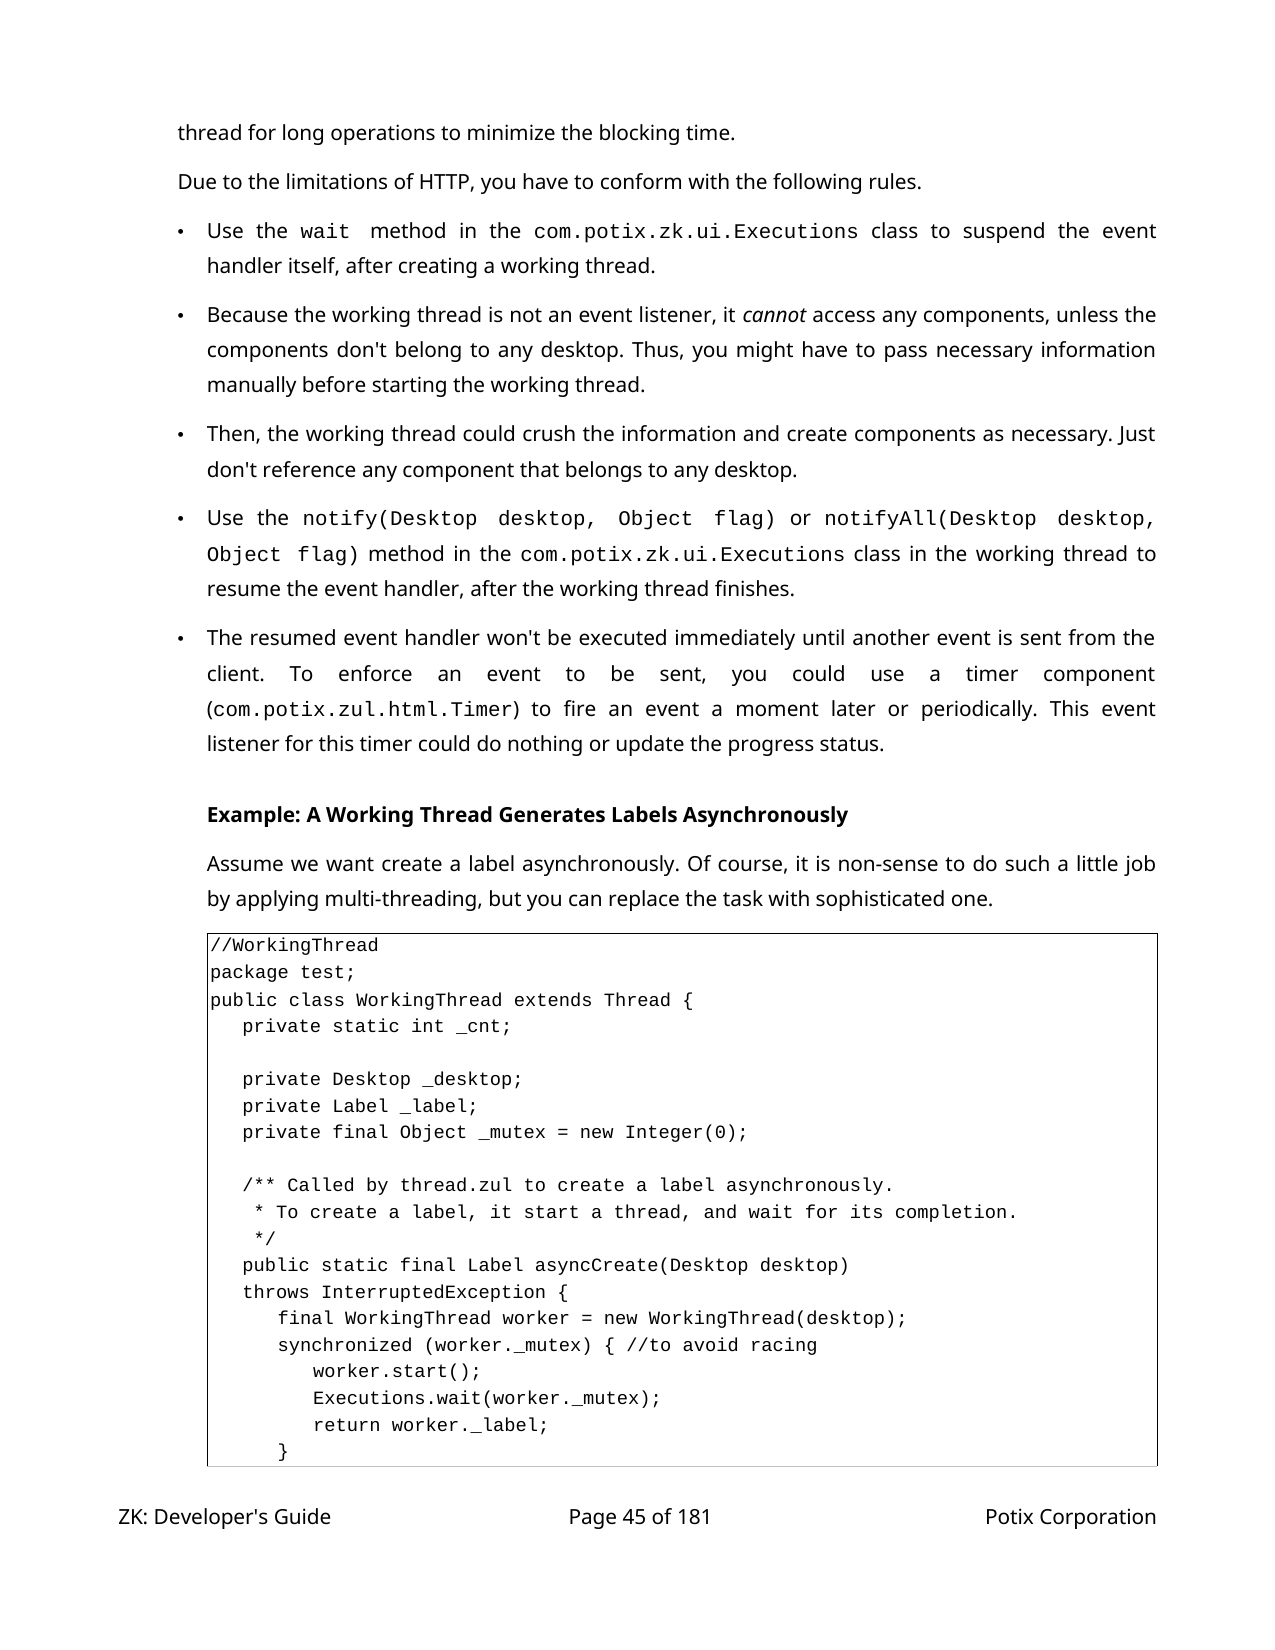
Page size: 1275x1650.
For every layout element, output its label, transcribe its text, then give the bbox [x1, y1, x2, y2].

text public class WorkingThread extends Thread { private static int _cnt; private Desktop _desktop; private Label _label; private final Object _mutex = new Integer(0); /** Called by thread.zul to create a label asynchronously. * To create a label, it start a thread, and wait for its completion. */ public static final Label asyncCreate(Desktop desktop) throws InterruptedException { final WorkingThread worker = new WorkingThread(desktop); synchronized (worker._mutex) { //to avoid racing worker.start(); Executions.wait(worker._mutex); return worker._label; } [208, 987, 1157, 1466]
list Then, the working thread could crush the information and create components as necessary. Just don't reference any component that belongs to any desktop. [177, 419, 1157, 483]
text Due to the limitations of HTTP, you have to conform with the following rules. [177, 167, 1157, 195]
subtitle Example: A Working Thread Generates Labels Asynchronously [207, 800, 1157, 828]
text thread for long operations to minimize the blocking time. [177, 118, 1157, 146]
list Because the working thread is not an event listener, it cannot access any components, unless the components don't belong to any desktop. Thus, you might have to pass necessary information manually before starting the working thread. [177, 300, 1157, 399]
text //WorkingThread [208, 934, 1157, 957]
list The resumed event handler won't be executed immediately until another event is sent from the client. To enforce an event to be sent, you could use a timer component (com.potix.zul.html.Timer) to fire an event a moment later or periodically. This event listener for this timer could do nothing or update the progress status. [177, 623, 1157, 758]
text Assume we want create a label asynchronously. Of course, it is non-sense to do such a little job by applying multi-threading, but you can replace the task with sophisticated one. [207, 849, 1157, 912]
list Use the notify(Desktop desktop, Object flag) or notifyAll(Desktop desktop, Object flag) method in the com.potix.zk.ui.Executions class in the working thread to resume the event handler, after the working thread finishes. [177, 503, 1157, 603]
list Use the wait method in the com.potix.zk.ui.Executions class to suspend the event handler itself, after creating a working thread. [177, 216, 1157, 279]
text package test; [208, 960, 1157, 984]
